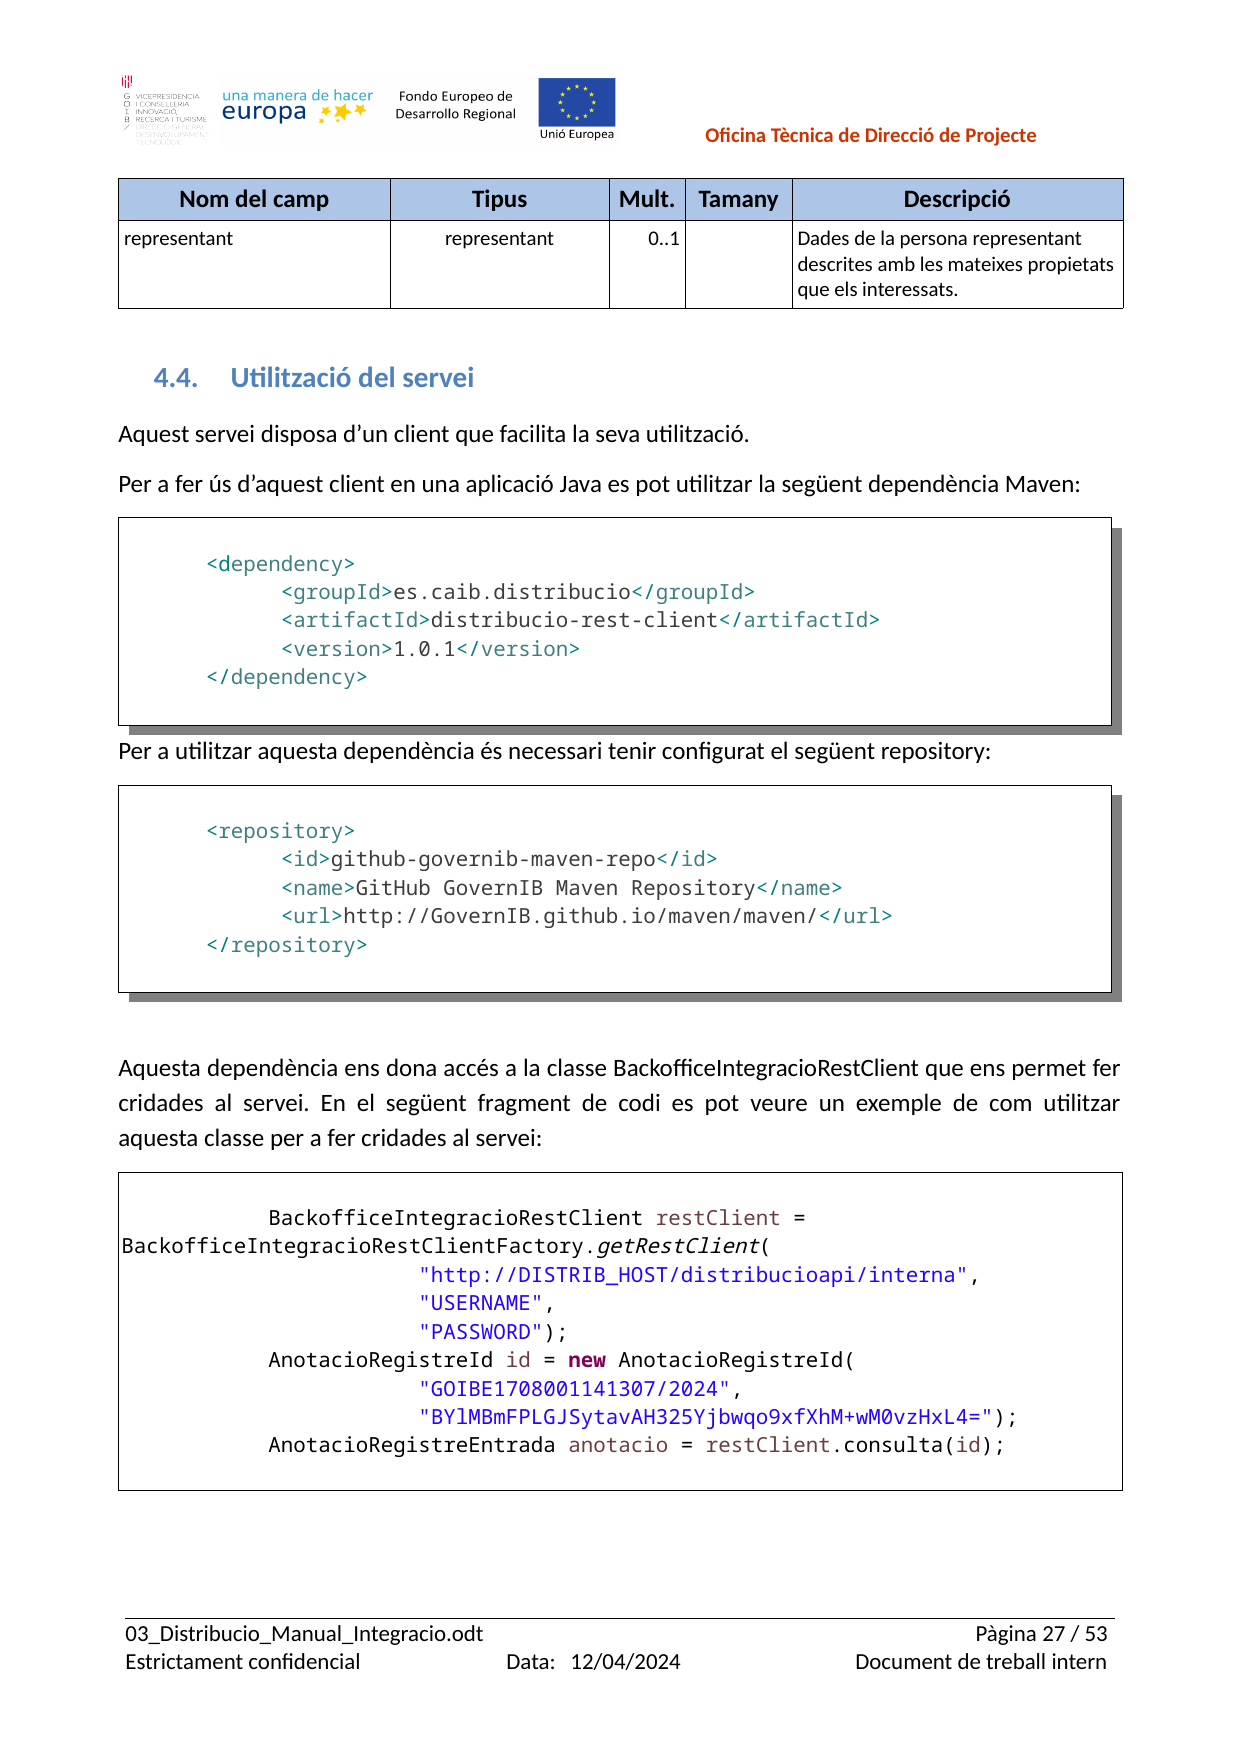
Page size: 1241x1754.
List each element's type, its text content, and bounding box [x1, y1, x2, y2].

table_cell Nom del camp [119, 179, 390, 220]
text </repository> [119, 927, 1111, 958]
text AnotacioRegistreId id = new AnotacioRegistreId( [119, 1342, 1122, 1371]
picture [118, 73, 213, 147]
table_cell Tamany [686, 179, 792, 220]
table_cell Descripció [793, 179, 1123, 220]
text <version>1.0.1</version> [119, 631, 1111, 659]
text <url>http://GovernIB.github.io/maven/maven/</url> [119, 898, 1111, 927]
text <artifactId>distribucio-rest-client</artifactId> [119, 603, 1111, 631]
text AnotacioRegistreEntrada anotacio = restClient.consulta(id); [119, 1428, 1122, 1459]
text BackofficeIntegracioRestClient restClient = BackofficeIntegracioRestClientFactory.getRestClient( [119, 1200, 1122, 1257]
text "USERNAME", [119, 1285, 1122, 1314]
picture [219, 73, 621, 147]
table_cell 0..1 [610, 221, 685, 308]
text <id>github-governib-maven-repo</id> [119, 842, 1111, 870]
text "PASSWORD"); [119, 1314, 1122, 1342]
table_cell Mult. [610, 179, 685, 220]
text Aquest servei disposa d’un client que facilita la seva utilització. [118, 418, 1122, 449]
text "http://DISTRIB_HOST/distribucioapi/interna", [119, 1257, 1122, 1285]
text Per a fer ús d’aquest client en una aplicació Java es pot utilitzar la següent dependència Maven: [118, 468, 1122, 498]
table_cell Dades de la persona representant descrites amb les mateixes propietats que els interessats. [793, 221, 1123, 308]
text Per a utilitzar aquesta dependència és necessari tenir configurat el següent repository: [118, 735, 1122, 766]
text "BYlMBmFPLGJSytavAH325Yjbwqo9xfXhM+wM0vzHxL4="); [119, 1399, 1122, 1428]
text <dependency> [119, 546, 1111, 574]
table_cell [686, 221, 792, 308]
text <repository> [119, 813, 1111, 842]
table_cell Tipus [391, 179, 609, 220]
text Aquesta dependència ens dona accés a la classe BackofficeIntegracioRestClient que ens permet fer cridades al servei. En el següent fragment de codi es pot veure un exemple de com utilitzar aquesta classe per a fer cridades al servei: [118, 1052, 1122, 1153]
text "GOIBE1708001141307/2024", [119, 1371, 1122, 1399]
text </dependency> [119, 659, 1111, 691]
subtitle Utilització del servei [153, 359, 1122, 394]
text <name>GitHub GovernIB Maven Repository</name> [119, 870, 1111, 898]
text <groupId>es.caib.distribucio</groupId> [119, 574, 1111, 603]
table_cell representant [119, 221, 390, 308]
table_cell representant [391, 221, 609, 308]
